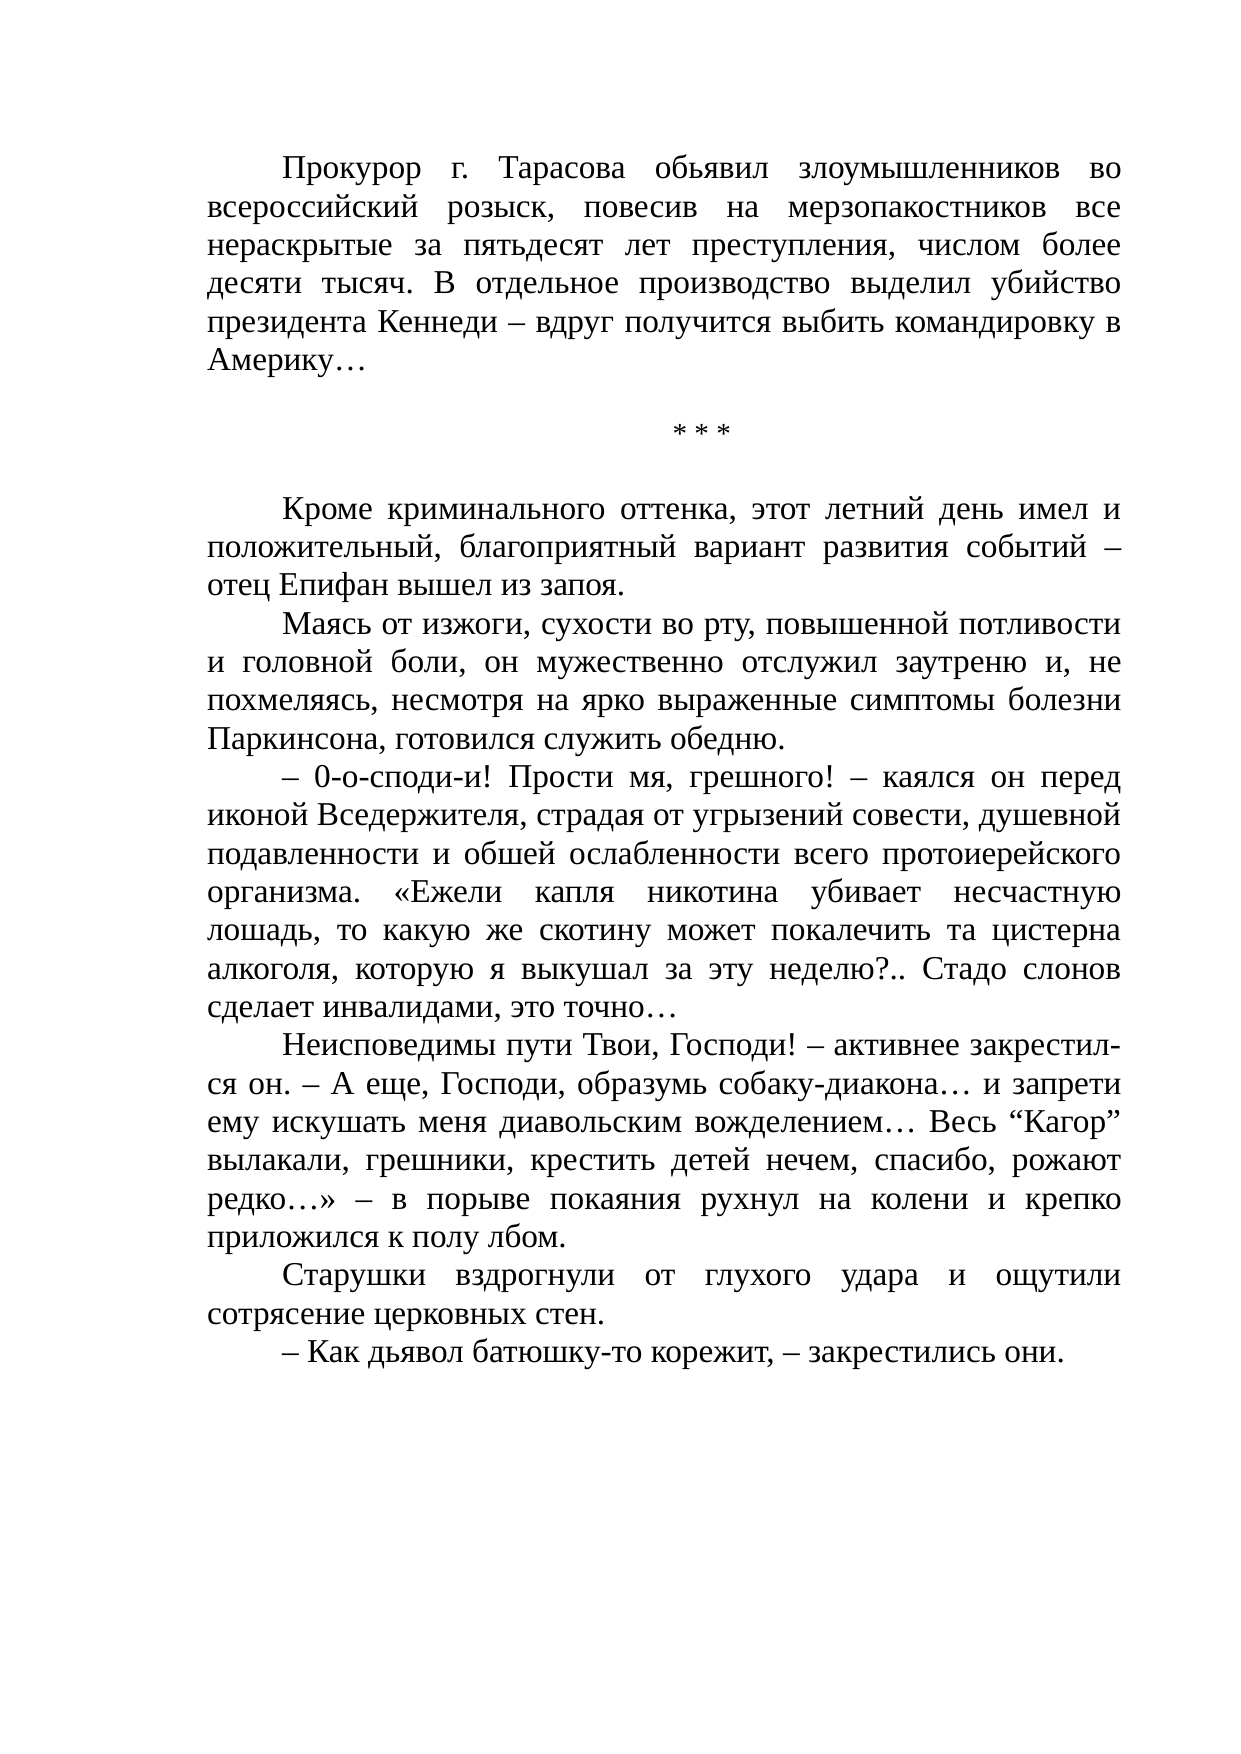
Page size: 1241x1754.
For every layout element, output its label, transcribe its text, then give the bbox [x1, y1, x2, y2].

subtitle Старушки вздрогнули от глухого удара и ощутили сотрясение церковных стен. [207, 1254, 1122, 1331]
subtitle Неисповедимы пути Твои, Господи! – активнее закрестил-ся он. – А еще, Господи, образумь собаку-диакона… и запрети ему искушать меня диавольским вожделением… Весь “Кагор” вылакали, грешники, крестить детей нечем, спасибо, рожают редко…» – в порыве покаяния рухнул на колени и крепко приложился к полу лбом. [207, 1024, 1122, 1254]
subtitle * * * [207, 416, 1122, 449]
subtitle Маясь от изжоги, сухости во рту, повышенной потливости и головной боли, он мужественно отслужил заутреню и, не похмеляясь, несмотря на ярко выраженные симптомы болезни Паркинсона, готовился служить обедню. [207, 603, 1122, 756]
subtitle – Как дьявол батюшку-то корежит, – закрестились они. [207, 1331, 1122, 1369]
subtitle – 0-о-споди-и! Прости мя, грешного! – каялся он перед иконой Вседержителя, страдая от угрызений совести, душевной подавленности и обшей ослабленности всего протоиерейского организма. «Ежели капля никотина убивает несчастную лошадь, то какую же скотину может покалечить та цистерна алкоголя, которую я выкушал за эту неделю?.. Стадо слонов сделает инвалидами, это точно… [207, 756, 1122, 1024]
subtitle Прокурор г. Тарасова обьявил злоумышленников во всероссийский розыск, повесив на мерзопакостников все нераскрытые за пятьдесят лет преступления, числом более десяти тысяч. В отдельное производство выделил убийство президента Кеннеди – вдруг получится выбить командировку в Америку… [207, 148, 1122, 378]
subtitle Кроме криминального оттенка, этот летний день имел и положительный, благоприятный вариант развития событий – отец Епифан вышел из запоя. [207, 488, 1122, 603]
